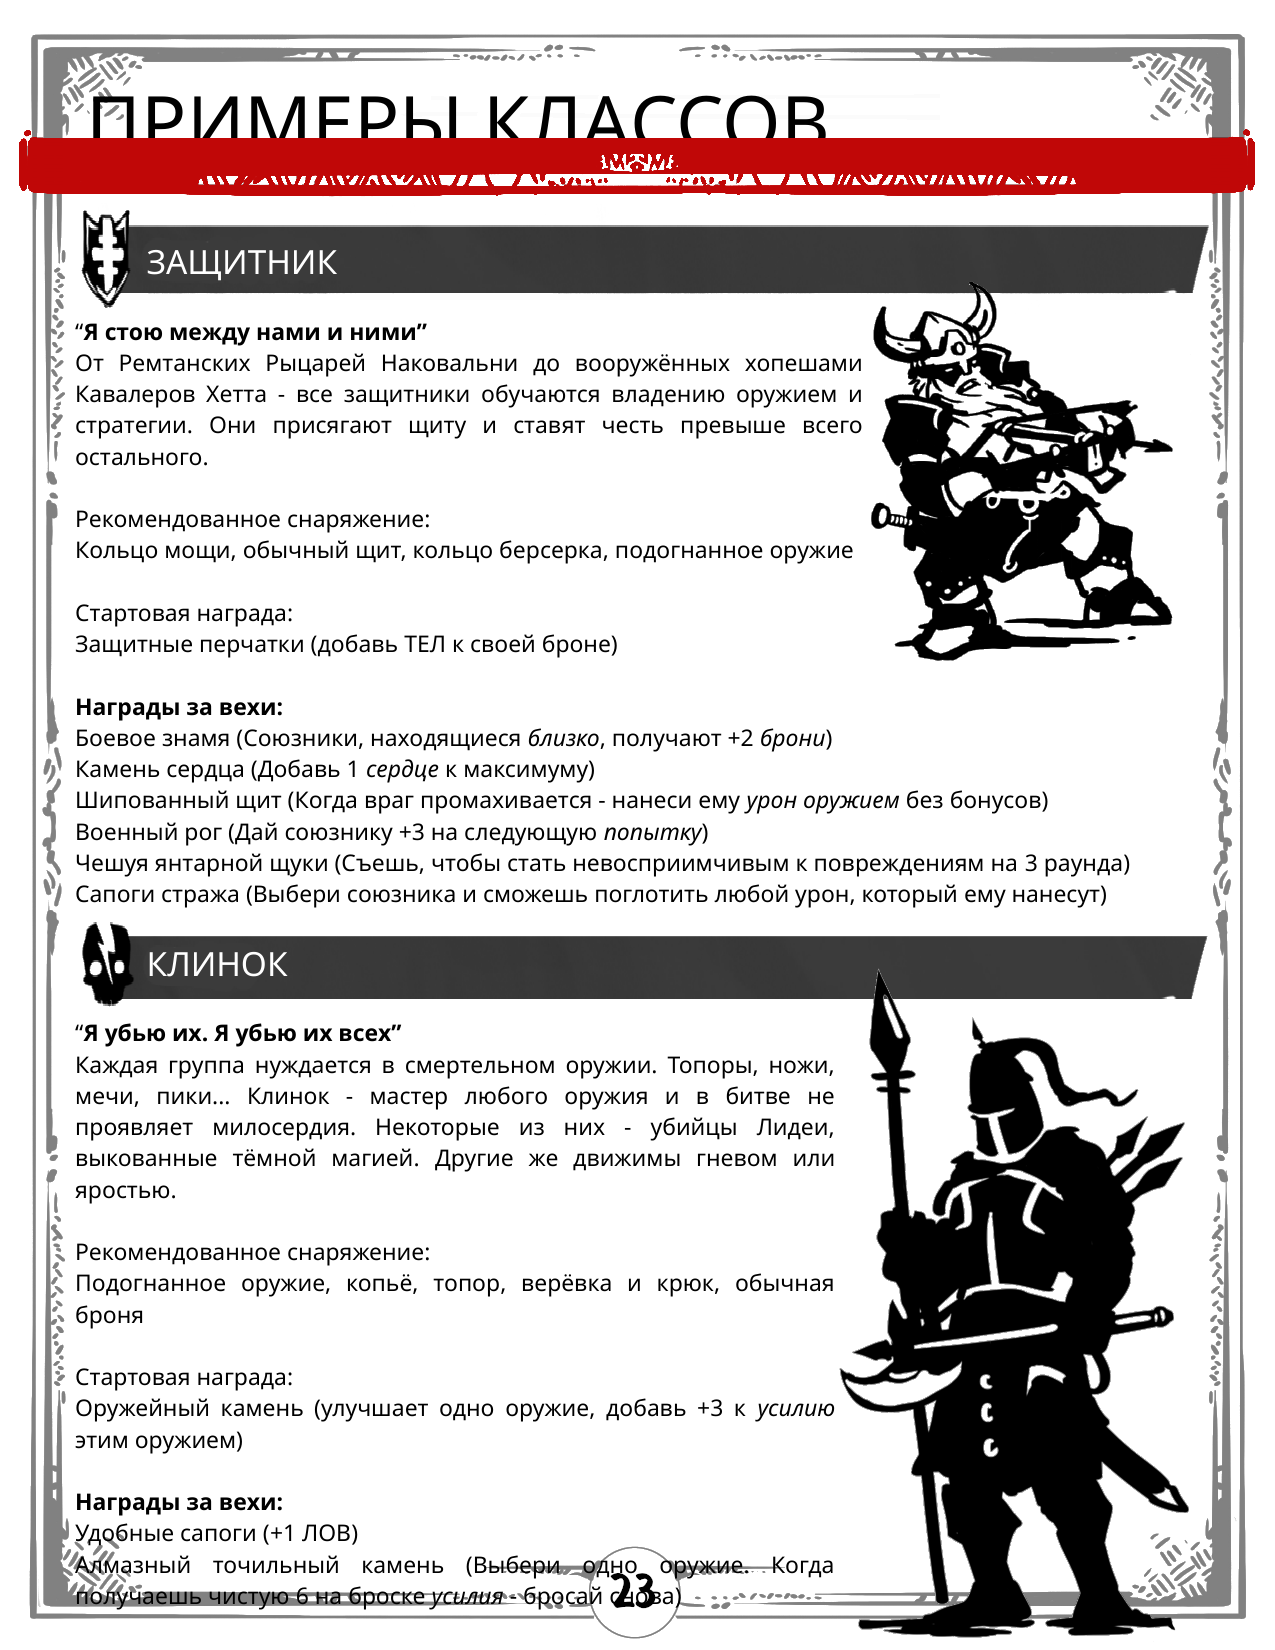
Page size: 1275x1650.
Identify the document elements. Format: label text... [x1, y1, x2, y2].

text Награды за вехи: [75, 1486, 835, 1517]
text Сапоги стража (Выбери союзника и сможешь поглотить любой урон, который ему нанесут) [75, 878, 1200, 909]
text Каждая группа нуждается в смертельном оружии. Топоры, ножи, мечи, пики... Клинок - мастер любого оружия и в битве не проявляет милосердия. Некоторые из них - убийцы Лидеи, выкованные тёмной магией. Другие же движимы гневом или яростью. [75, 1048, 835, 1205]
text Военный рог (Дай союзнику +3 на следующую попытку) [75, 816, 1200, 847]
text Рекомендованное снаряжение: [75, 503, 863, 534]
text Боевое знамя (Союзники, находящиеся близко, получают +2 брони) [75, 722, 1200, 753]
text Алмазный точильный камень (Выбери одно оружие. Когда получаешь чистую 6 на броске усилия - бросай снова) [75, 1548, 835, 1611]
text Оружейный камень (улучшает одно оружие, добавь +3 к усилию этим оружием) [75, 1392, 835, 1455]
text КЛИНОК [75, 909, 1219, 1017]
text От Ремтанских Рыцарей Наковальни до вооружённых хопешами Кавалеров Хетта - все защитники обучаются владению оружием и стратегии. Они присягают щиту и ставят честь превыше всего остального. [75, 347, 863, 472]
text Кольцо мощи, обычный щит, кольцо берсерка, подогнанное оружие [75, 534, 863, 566]
text Камень сердца (Добавь 1 сердце к максимуму) [75, 753, 1200, 784]
text Стартовая награда: [75, 597, 863, 628]
picture [0, 6, 1275, 1650]
text Шипованный щит (Когда враг промахивается - нанеси ему урон оружием без бонусов) [75, 784, 1200, 816]
text Защитные перчатки (добавь ТЕЛ к своей броне) [75, 628, 863, 659]
text ЗАЩИТНИК [75, 208, 1219, 316]
text Удобные сапоги (+1 ЛОВ) [75, 1517, 835, 1548]
text Чешуя янтарной щуки (Съешь, чтобы стать невосприимчивым к повреждениям на 3 раунда) [75, 847, 1200, 878]
text Рекомендованное снаряжение: [75, 1236, 835, 1267]
text [1188, 597, 1200, 628]
text Стартовая награда: [75, 1361, 835, 1392]
text “Я стою между нами и ними” [75, 316, 863, 347]
text Награды за вехи: [75, 691, 1200, 722]
text “Я убью их. Я убью их всех” [75, 1017, 835, 1048]
text Подогнанное оружие, копьё, топор, верёвка и крюк, обычная броня [75, 1267, 835, 1330]
